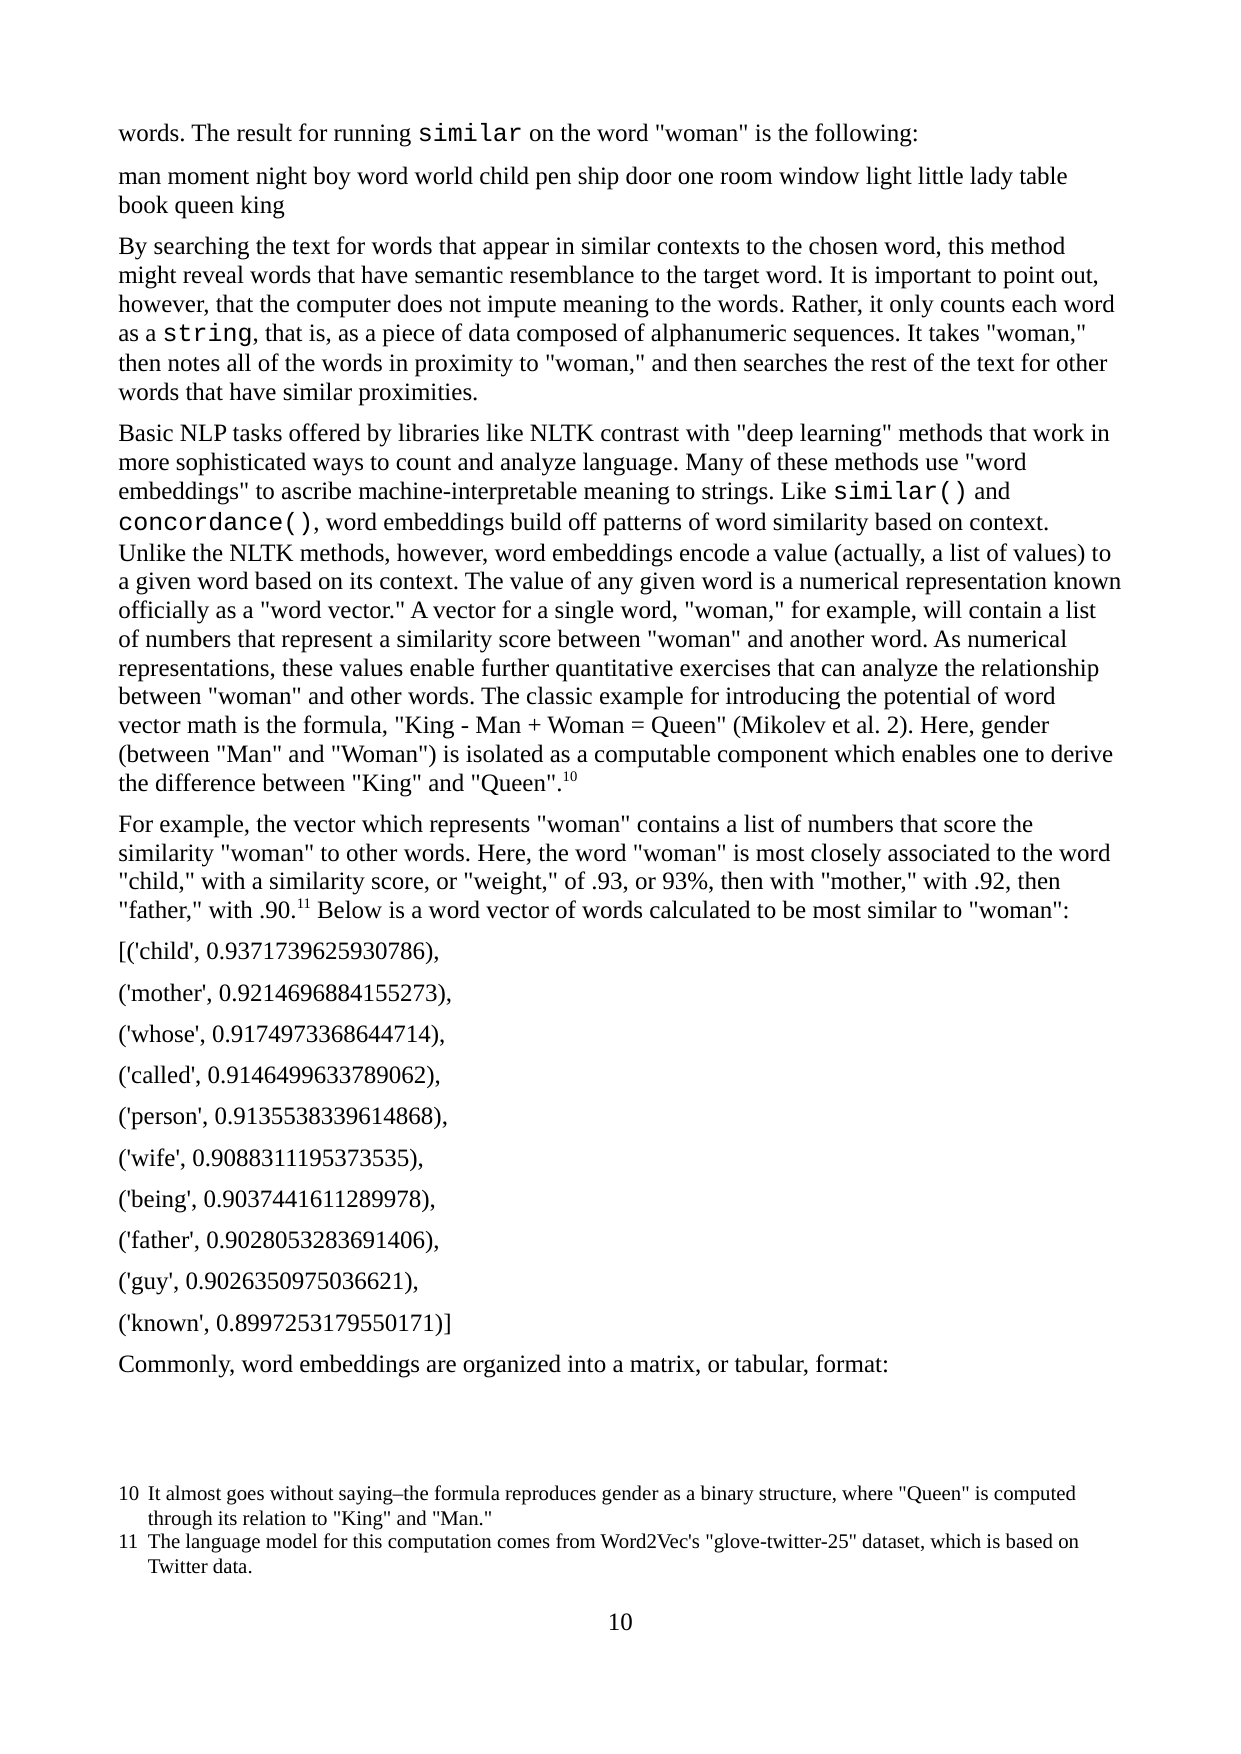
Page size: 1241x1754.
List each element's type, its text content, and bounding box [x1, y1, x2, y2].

text The language model for this computation comes from Word2Vec's "glove-twitter-25" dataset, which is based on Twitter data. [118, 1529, 1122, 1578]
text ('known', 0.8997253179550171)] [118, 1308, 1122, 1336]
text man moment night boy word world child pen ship door one room window light little lady table book queen king [118, 161, 1122, 219]
text ('called', 0.9146499633789062), [118, 1060, 1122, 1089]
text It almost goes without saying–the formula reproduces gender as a binary structure, where "Queen" is computed through its relation to "King" and "Man." [118, 1481, 1122, 1529]
text ('being', 0.9037441611289978), [118, 1184, 1122, 1213]
text For example, the vector which represents "woman" contains a list of numbers that score the similarity "woman" to other words. Here, the word "woman" is most closely associated to the word "child," with a similarity score, or "weight," of .93, or 93%, then with "mother," with .92, then "father," with .90. Below is a word vector of words calculated to be most similar to "woman": [118, 809, 1122, 924]
text ('mother', 0.9214696884155273), [118, 978, 1122, 1006]
text [('child', 0.9371739625930786), [118, 936, 1122, 965]
text ('whose', 0.9174973368644714), [118, 1019, 1122, 1048]
text By searching the text for words that appear in similar contexts to the chosen word, this method might reveal words that have semantic resemblance to the target word. It is important to point out, however, that the computer does not impute meaning to the words. Rather, it only counts each word as a string, that is, as a piece of data composed of alphanumeric sequences. It takes "woman," then notes all of the words in proximity to "woman," and then searches the rest of the text for other words that have similar proximities. [118, 231, 1122, 406]
text ('person', 0.9135538339614868), [118, 1101, 1122, 1130]
text ('guy', 0.9026350975036621), [118, 1266, 1122, 1295]
text ('father', 0.9028053283691406), [118, 1225, 1122, 1254]
text ('wife', 0.9088311195373535), [118, 1143, 1122, 1171]
text Basic NLP tasks offered by libraries like NLTK contrast with "deep learning" methods that work in more sophisticated ways to count and analyze language. Many of these methods use "word embeddings" to ascribe machine-interpretable meaning to strings. Like similar() and concordance(), word embeddings build off patterns of word similarity based on context. Unlike the NLTK methods, however, word embeddings encode a value (actually, a list of values) to a given word based on its context. The value of any given word is a numerical representation known officially as a "word vector." A vector for a single word, "woman," for example, will contain a list of numbers that represent a similarity score between "woman" and another word. As numerical representations, these values enable further quantitative exercises that can analyze the relationship between "woman" and other words. The classic example for introducing the potential of word vector math is the formula, "King - Man + Woman = Queen" (Mikolev et al. 2). Here, gender (between "Man" and "Woman") is isolated as a computable component which enables one to derive the difference between "King" and "Queen". [118, 418, 1122, 796]
text words. The result for running similar on the word "woman" is the following: [118, 118, 1122, 149]
text Commonly, word embeddings are organized into a matrix, or tabular, format: [118, 1349, 1122, 1378]
